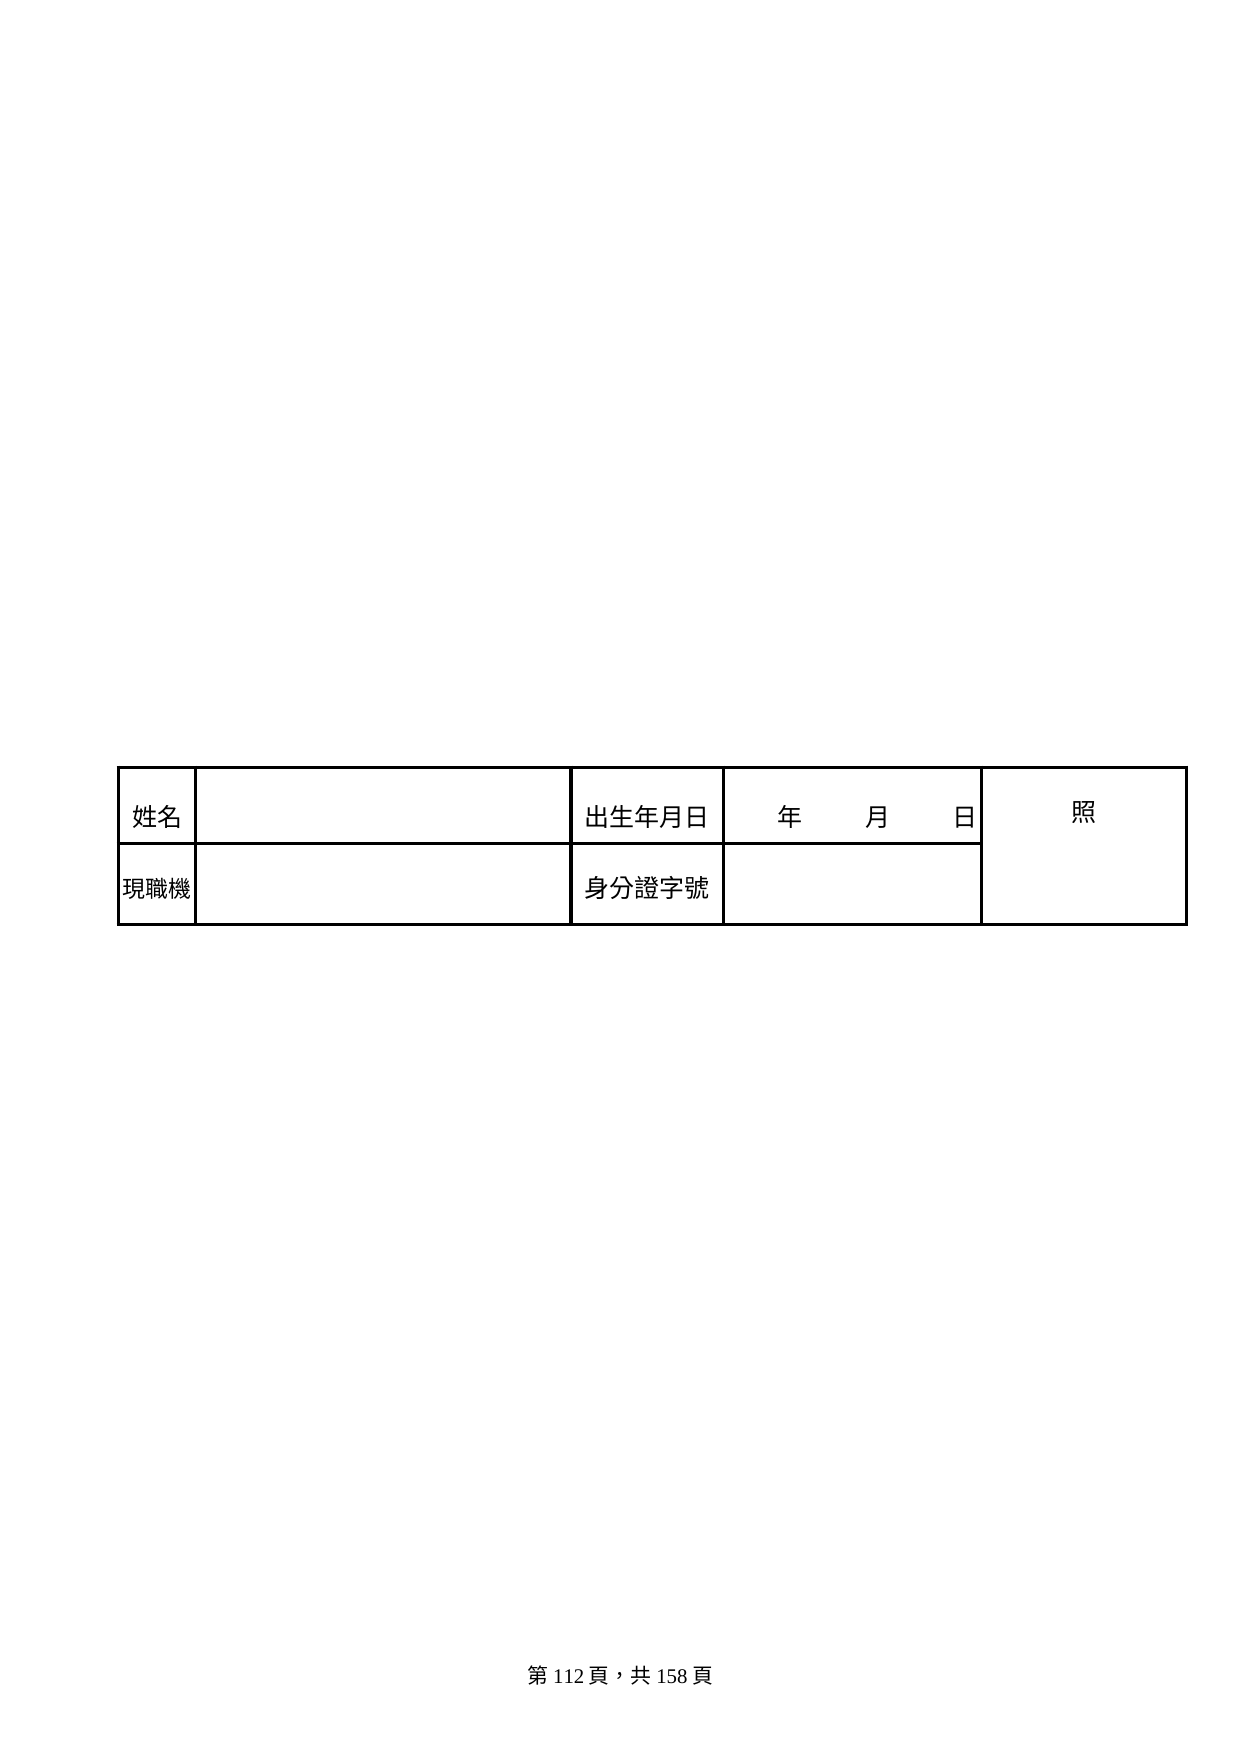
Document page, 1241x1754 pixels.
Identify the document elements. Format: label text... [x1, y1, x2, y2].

table_cell [725, 845, 980, 923]
table_cell 現職機關學校 [120, 845, 194, 923]
table_header 年 月 日 [725, 769, 980, 842]
table_header [197, 769, 569, 842]
table_cell 身分證字號 [573, 845, 722, 923]
table_header 出生年月日 [573, 769, 722, 842]
table_cell [197, 845, 569, 923]
table_header 照 片 [983, 769, 1185, 923]
table_header 姓名 [120, 769, 194, 842]
